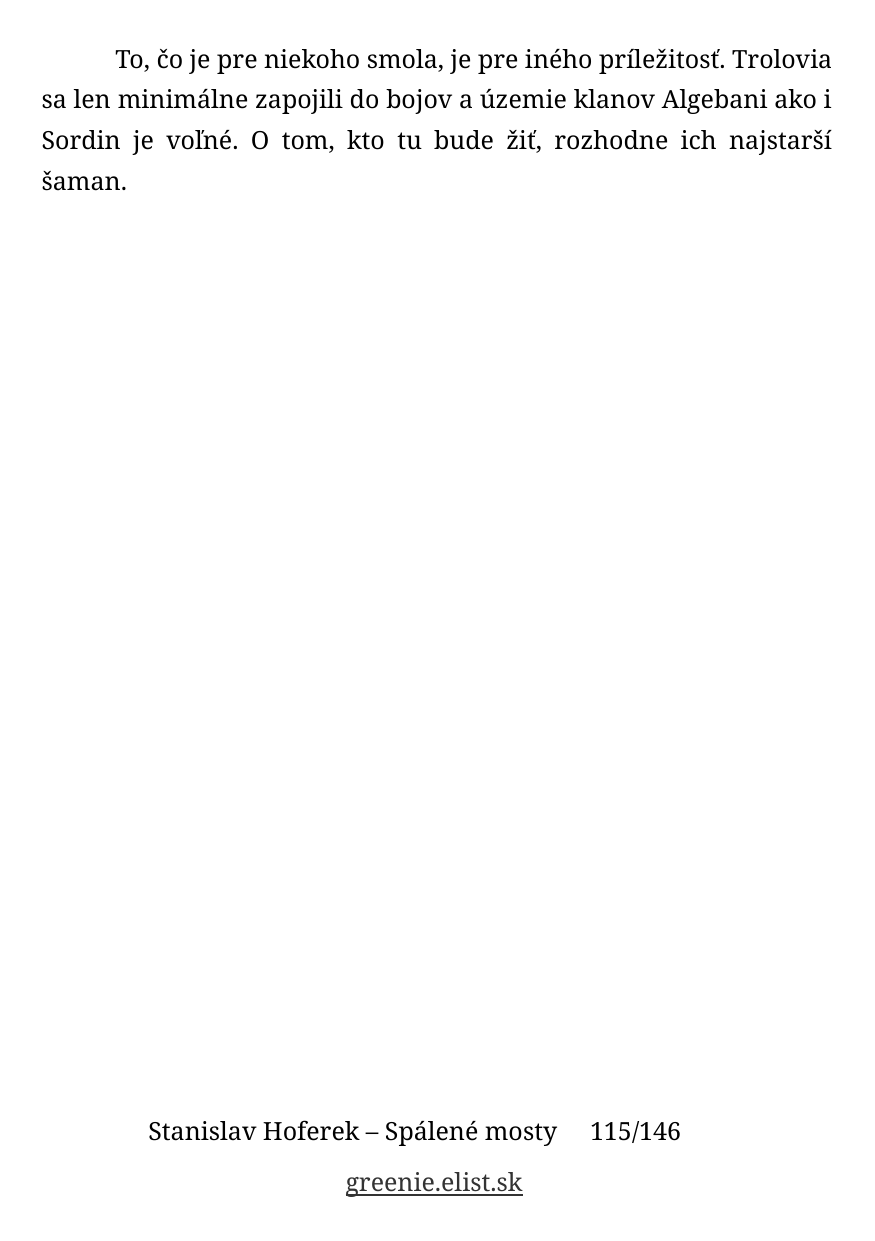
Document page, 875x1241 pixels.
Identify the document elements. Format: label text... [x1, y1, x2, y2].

text To, čo je pre niekoho smola, je pre iného príležitosť. Trolovia sa len minimálne zapojili do bojov a územie klanov Algebani ako i Sordin je voľné. O tom, kto tu bude žiť, rozhodne ich najstarší šaman. [41, 41, 833, 198]
